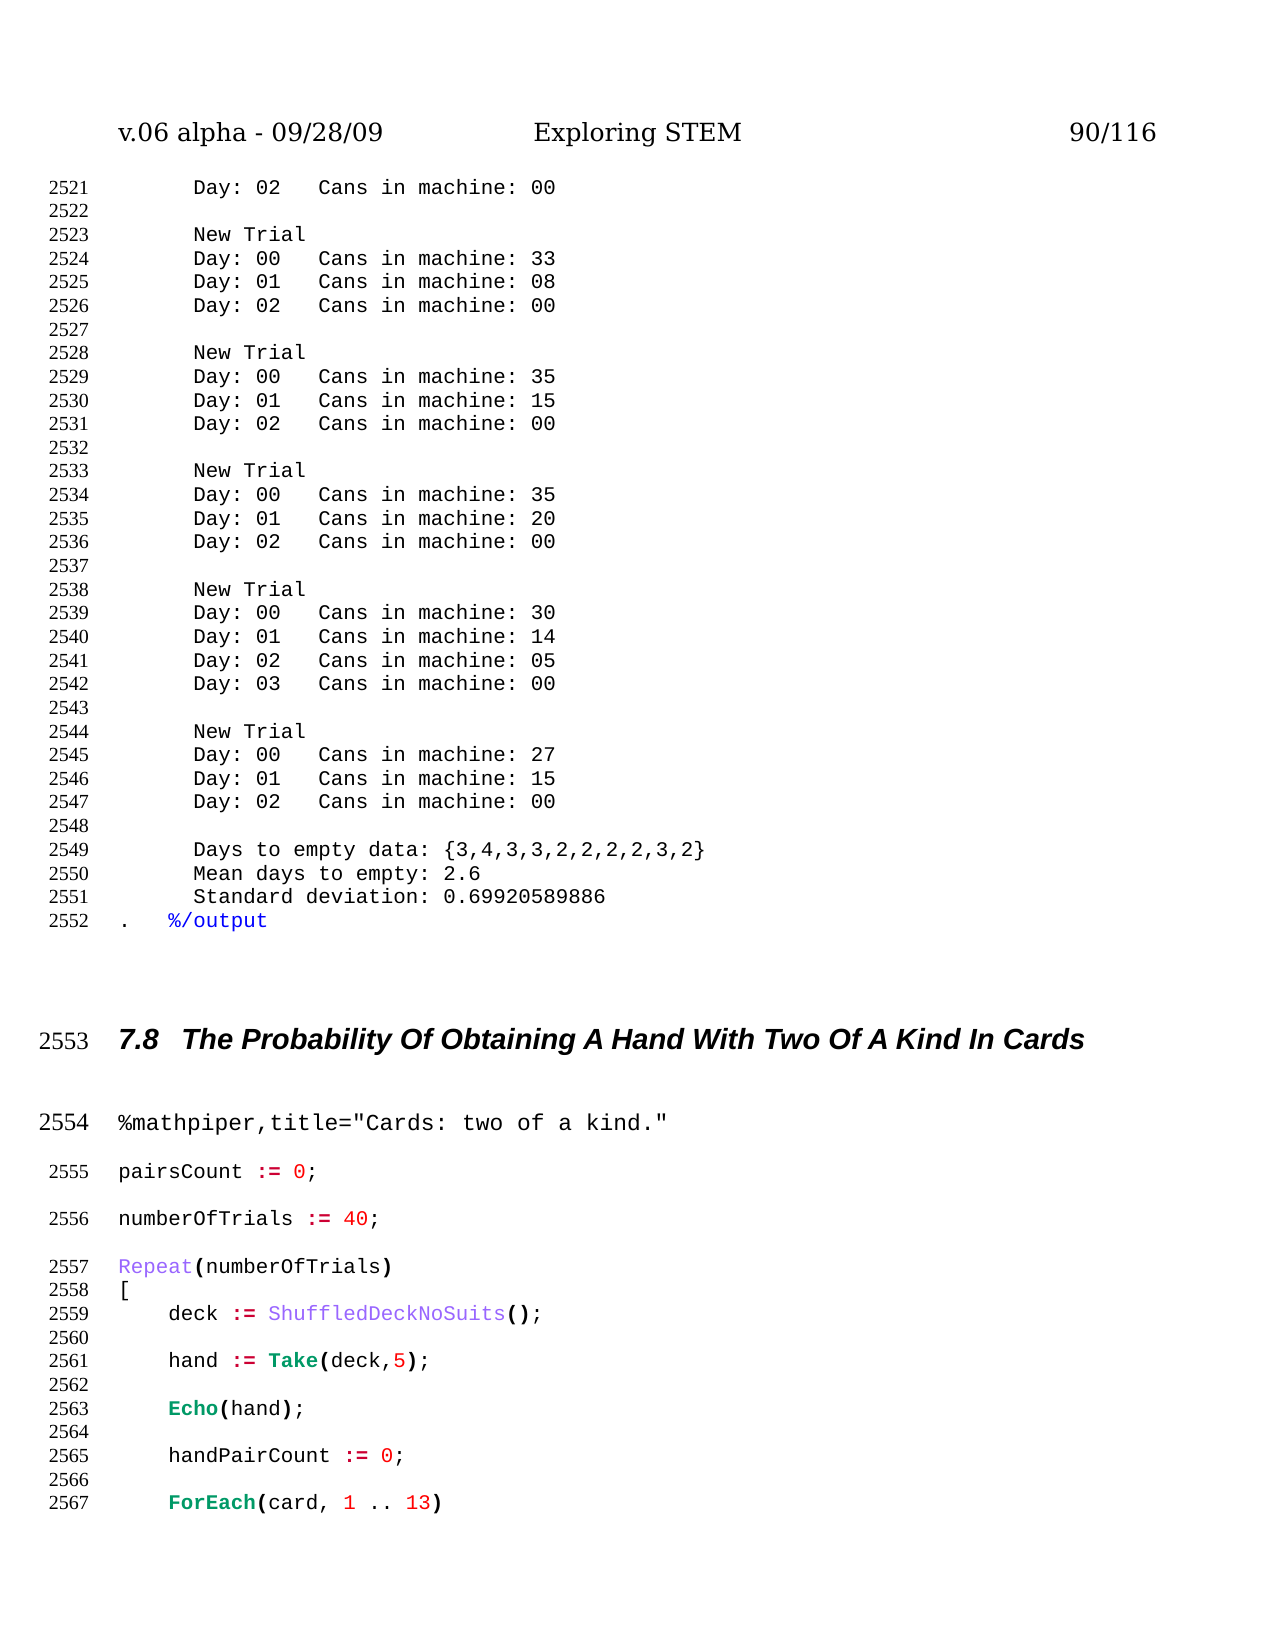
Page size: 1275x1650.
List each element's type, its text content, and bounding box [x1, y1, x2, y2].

text handPairCount := 0; [118, 1445, 1157, 1468]
text Day: 00 Cans in machine: 33 [118, 248, 1157, 271]
text Day: 01 Cans in machine: 15 [118, 389, 1157, 413]
text [ [118, 1279, 1157, 1303]
text Day: 03 Cans in machine: 00 [118, 673, 1157, 697]
text Mean days to empty: 2.6 [118, 862, 1157, 886]
text New Trial [118, 342, 1157, 366]
text New Trial [118, 224, 1157, 248]
text New Trial [118, 461, 1157, 484]
text Day: 02 Cans in machine: 00 [118, 531, 1157, 555]
text Day: 02 Cans in machine: 05 [118, 650, 1157, 673]
text Day: 00 Cans in machine: 30 [118, 602, 1157, 626]
text Day: 02 Cans in machine: 00 [118, 792, 1157, 815]
text New Trial [118, 721, 1157, 744]
text deck := ShuffledDeckNoSuits(); [118, 1303, 1157, 1327]
text numberOfTrials := 40; [118, 1208, 1157, 1232]
text Day: 00 Cans in machine: 35 [118, 484, 1157, 508]
text Day: 01 Cans in machine: 08 [118, 271, 1157, 295]
text Day: 00 Cans in machine: 27 [118, 744, 1157, 768]
text Day: 01 Cans in machine: 20 [118, 508, 1157, 531]
subtitle The Probability Of Obtaining A Hand With Two Of A Kind In Cards [118, 1022, 1157, 1055]
text New Trial [118, 579, 1157, 602]
text Days to empty data: {3,4,3,3,2,2,2,2,3,2} [118, 839, 1157, 862]
text %mathpiper,title="Cards: two of a kind." [118, 1112, 1157, 1137]
text Day: 02 Cans in machine: 00 [118, 177, 1157, 200]
text Day: 00 Cans in machine: 35 [118, 366, 1157, 389]
text Day: 01 Cans in machine: 14 [118, 626, 1157, 650]
text pairsCount := 0; [118, 1161, 1157, 1185]
text Day: 01 Cans in machine: 15 [118, 768, 1157, 792]
text Echo(hand); [118, 1398, 1157, 1421]
text Repeat(numberOfTrials) [118, 1256, 1157, 1279]
text Standard deviation: 0.69920589886 [118, 886, 1157, 910]
text hand := Take(deck,5); [118, 1350, 1157, 1374]
text Day: 02 Cans in machine: 00 [118, 295, 1157, 319]
text . %/output [118, 910, 1157, 933]
text ForEach(card, 1 .. 13) [118, 1492, 1157, 1516]
text Day: 02 Cans in machine: 00 [118, 413, 1157, 437]
